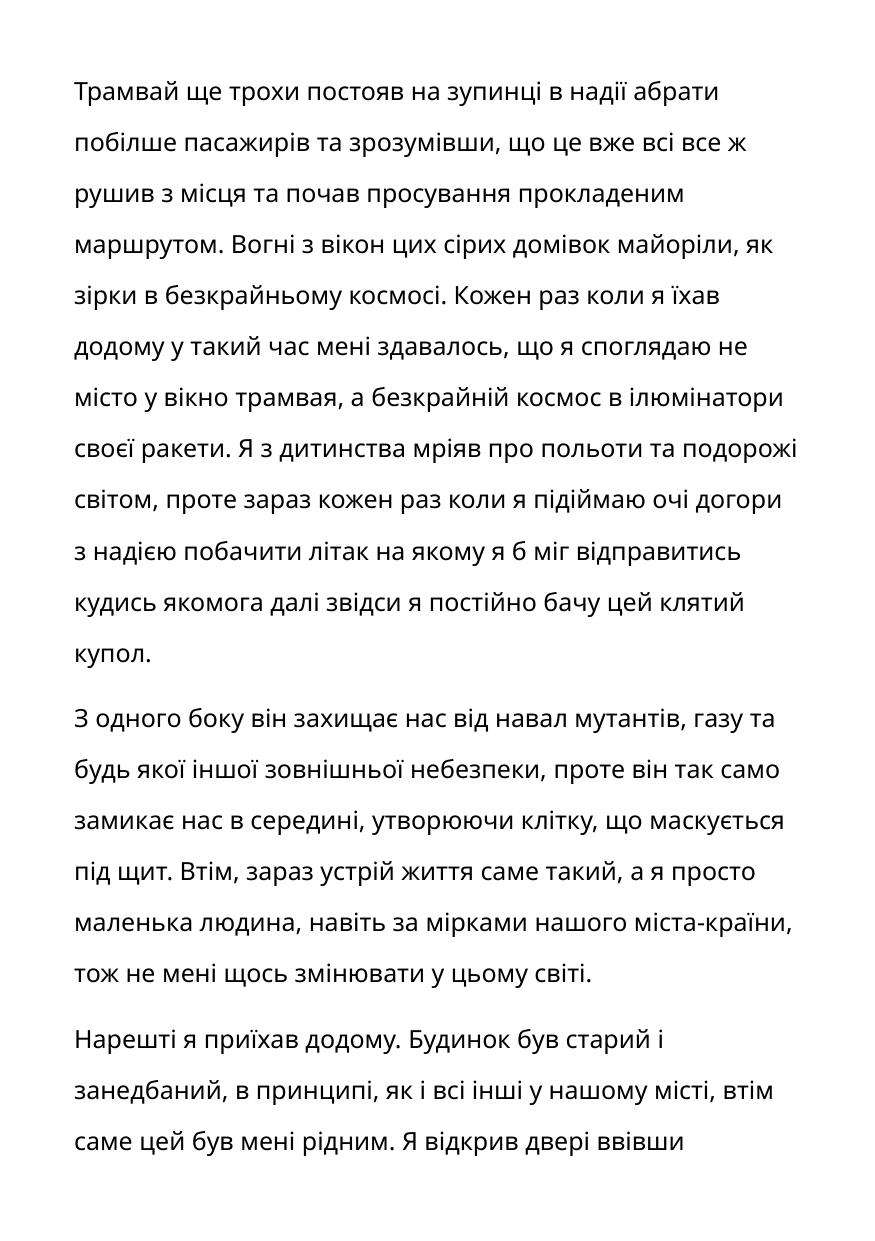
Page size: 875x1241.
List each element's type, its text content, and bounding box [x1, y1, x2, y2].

text Трамвай ще трохи постояв на зупинці в надії абрати побілше пасажирів та зрозумівши, що це вже всі все ж рушив з місця та почав просування прокладеним маршрутом. Вогні з вікон цих сірих домівок майоріли, як зірки в безкрайньому космосі. Кожен раз коли я їхав додому у такий час мені здавалось, що я споглядаю не місто у вікно трамвая, а безкрайній космос в ілюмінатори своєї ракети. Я з дитинства мріяв про польоти та подорожі світом, проте зараз кожен раз коли я підіймаю очі догори з надією побачити літак на якому я б міг відправитись кудись якомога далі звідси я постійно бачу цей клятий купол. [74, 74, 800, 669]
text Нарешті я приїхав додому. Будинок був старий і занедбаний, в принципі, як і всі інші у нашому місті, втім саме цей був мені рідним. Я відкрив двері ввівши [74, 1022, 800, 1158]
text З одного боку він захищає нас від навал мутантів, газу та будь якої іншої зовнішньої небезпеки, проте він так само замикає нас в середині, утворюючи клітку, що маскується під щит. Втім, зараз устрій життя саме такий, а я просто маленька людина, навіть за мірками нашого міста-країни, тож не мені щось змінювати у цьому світі. [74, 701, 800, 990]
